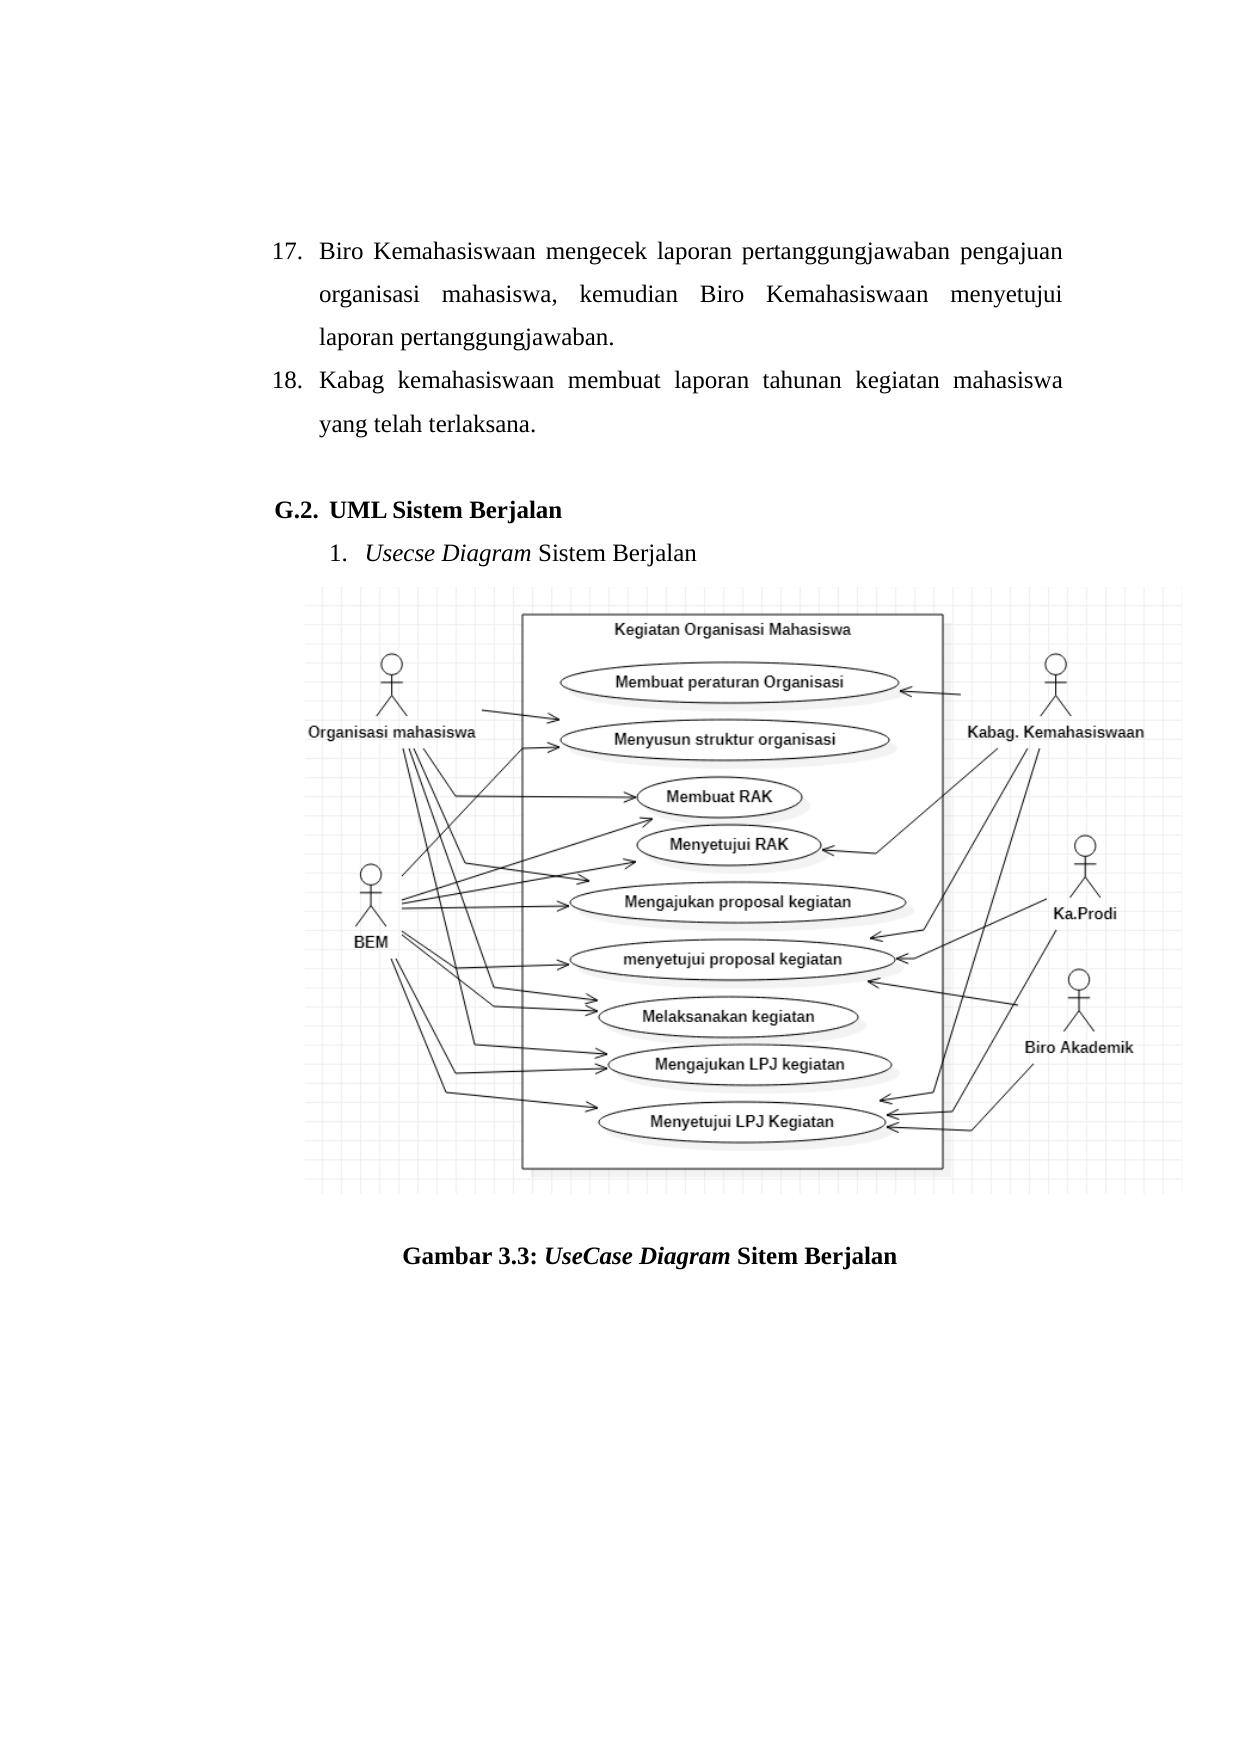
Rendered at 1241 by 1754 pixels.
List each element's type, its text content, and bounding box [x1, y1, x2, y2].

table_header [236, 581, 1063, 1228]
list Usecse Diagram Sistem Berjalan [329, 538, 1063, 567]
list Biro Kemahasiswaan mengecek laporan pertanggungjawaban pengajuan organisasi mahasiswa, kemudian Biro Kemahasiswaan menyetujui laporan pertanggungjawaban. [272, 236, 1063, 351]
list UML Sistem Berjalan [274, 495, 1063, 524]
picture [304, 587, 1183, 1194]
list Kabag kemahasiswaan membuat laporan tahunan kegiatan mahasiswa yang telah terlaksana. [272, 366, 1063, 437]
text Gambar 3.3: UseCase Diagram Sitem Berjalan [236, 1241, 1063, 1269]
